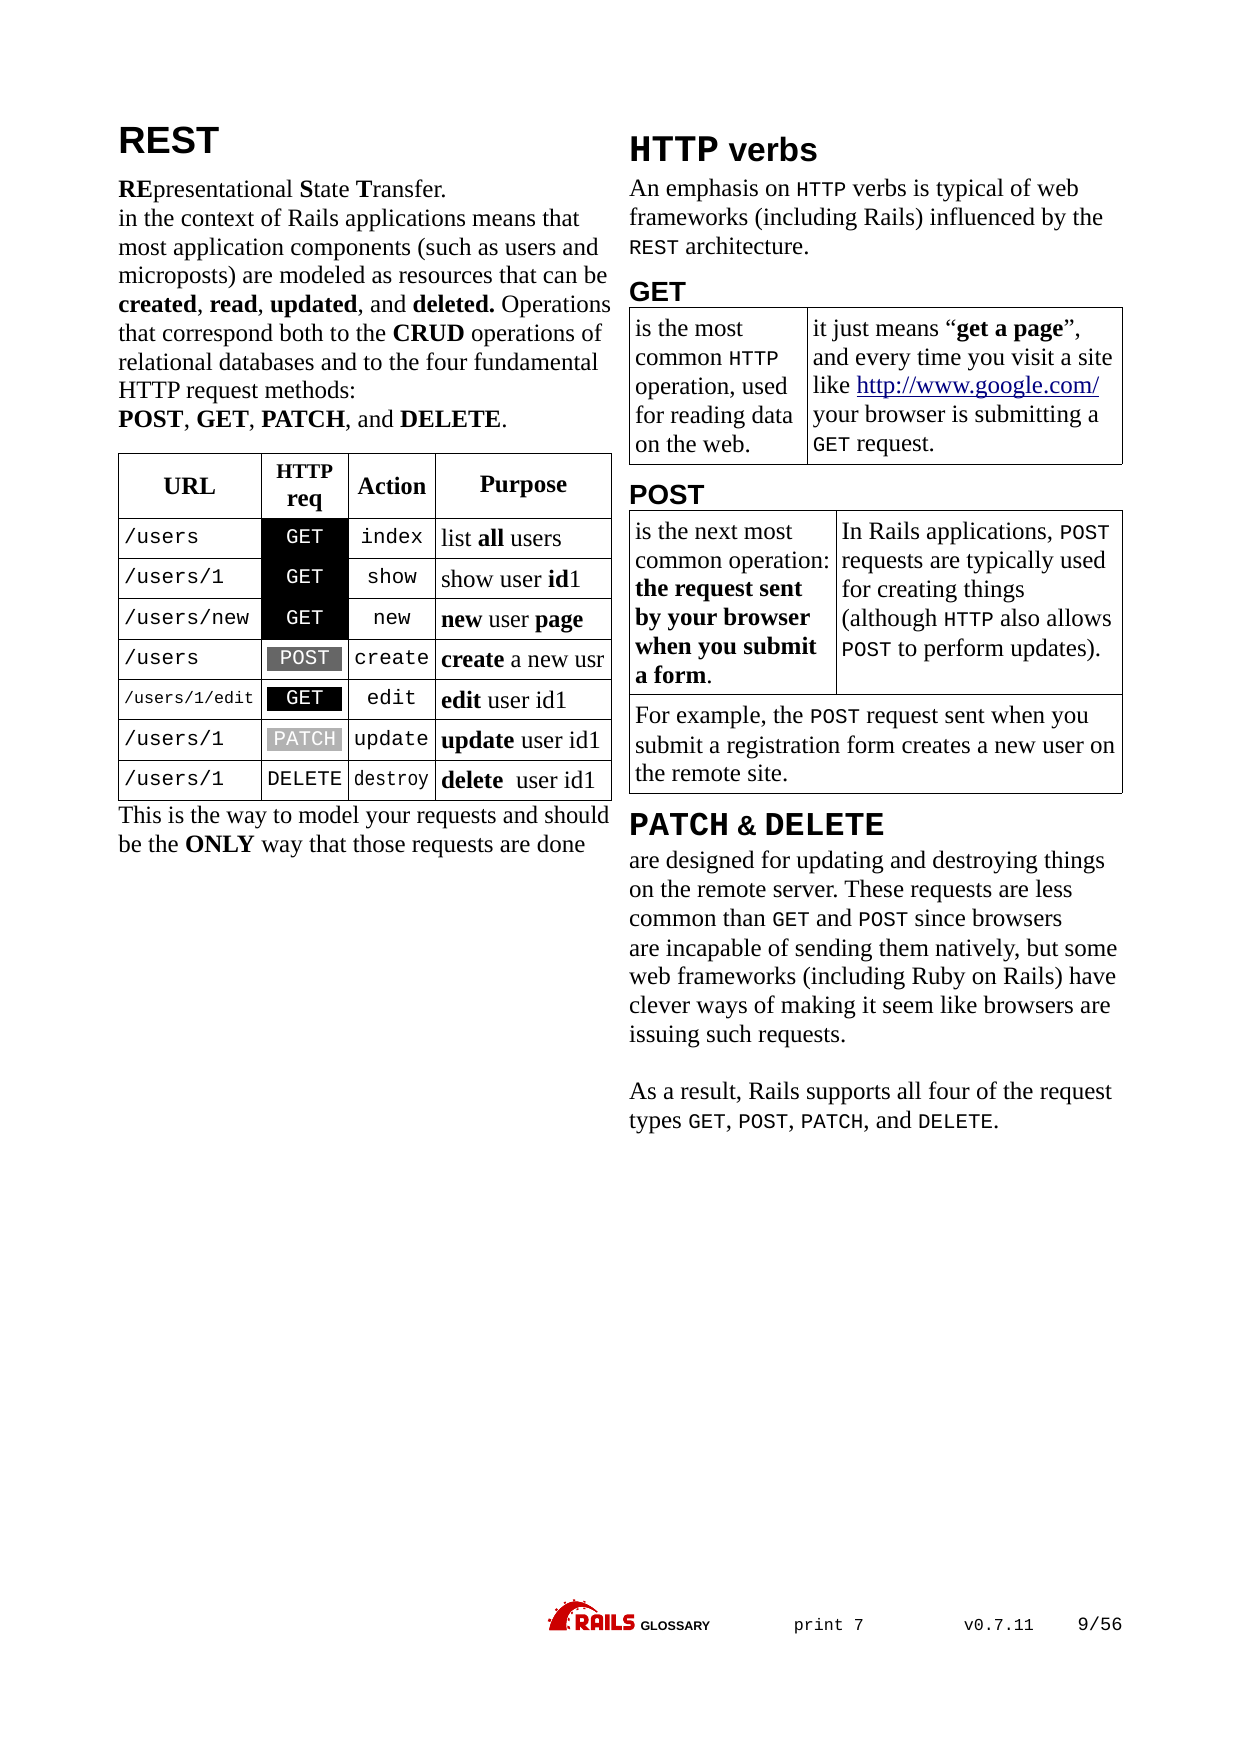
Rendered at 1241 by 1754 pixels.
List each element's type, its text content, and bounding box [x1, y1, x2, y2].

table_cell list all users [436, 519, 611, 558]
subtitle PATCH & DELETE [629, 808, 1122, 846]
text As a result, Rails supports all four of the request types GET, POST, PATCH, and DELETE. [629, 1076, 1122, 1135]
table_cell new [349, 599, 435, 639]
text This is the way to model your requests and should be the ONLY way that those requests are done [118, 801, 611, 857]
table_cell update [349, 720, 435, 759]
table_cell delete user id1 [436, 761, 611, 800]
table_cell /users/1/edit [119, 680, 261, 719]
table_cell show [349, 559, 435, 598]
subtitle POST [629, 478, 1122, 510]
subtitle GET [629, 275, 1122, 307]
table_header is the most common HTTP operation, used for reading data on the web. [630, 308, 807, 463]
table_cell DELETE [262, 761, 348, 800]
table_header HTTP req [262, 454, 348, 518]
table_cell create [349, 640, 435, 679]
text are incapable of sending them natively, but some web frameworks (including Ruby on Rails) have clever ways of making it seem like browsers are issuing such requests. [629, 933, 1122, 1048]
subtitle REST [118, 118, 611, 162]
table_header is the next most common operation: the request sent by your browser when you submit a form. [630, 511, 836, 694]
table_cell edit [349, 680, 435, 719]
table_header Action [349, 454, 435, 518]
subtitle HTTP verbs [629, 130, 1122, 173]
text in the context of Rails applications means that most application components (such as users and microposts) are modeled as resources that can be created, read, updated, and deleted. Operations that correspond both to the CRUD operations of relational databases and to the four fundamental HTTP request methods: [118, 203, 611, 404]
table_cell new user page [436, 599, 611, 639]
table_cell /users/1 [119, 720, 261, 759]
table_cell GET [262, 680, 348, 719]
text POST, GET, PATCH, and DELETE. [118, 404, 611, 433]
table_cell /users/1 [119, 559, 261, 598]
table_cell POST [262, 640, 348, 679]
table_cell show user id1 [436, 559, 611, 598]
text REpresentational State Transfer. [118, 174, 611, 203]
text An emphasis on HTTP verbs is typical of web frameworks (including Rails) influenced by the REST architecture. [629, 173, 1122, 261]
table_cell /users/new [119, 599, 261, 639]
table_header it just means “get a page”, and every time you visit a site like http://www.google.com/ your browser is submitting a GET request. [808, 308, 1122, 463]
table_cell PATCH [262, 720, 348, 759]
table_cell index [349, 519, 435, 558]
table_cell edit user id1 [436, 680, 611, 719]
table_cell destroy [349, 761, 435, 800]
table_cell GET [262, 559, 348, 598]
table_cell GET [262, 519, 348, 558]
table_header Purpose [436, 454, 611, 518]
table_cell /users/1 [119, 761, 261, 800]
table_cell update user id1 [436, 720, 611, 759]
table_header In Rails applications, POST requests are typically used for creating things (although HTTP also allows POST to perform updates). [837, 511, 1122, 694]
text are designed for updating and destroying things on the remote server. These requests are less common than GET and POST since browsers [629, 846, 1122, 933]
table_cell create a new usr [436, 640, 611, 679]
table_cell For example, the POST request sent when you submit a registration form creates a new user on the remote site. [630, 695, 1122, 793]
table_cell /users [119, 640, 261, 679]
table_cell GET [262, 599, 348, 639]
table_cell /users [119, 519, 261, 558]
table_header URL [119, 454, 261, 518]
